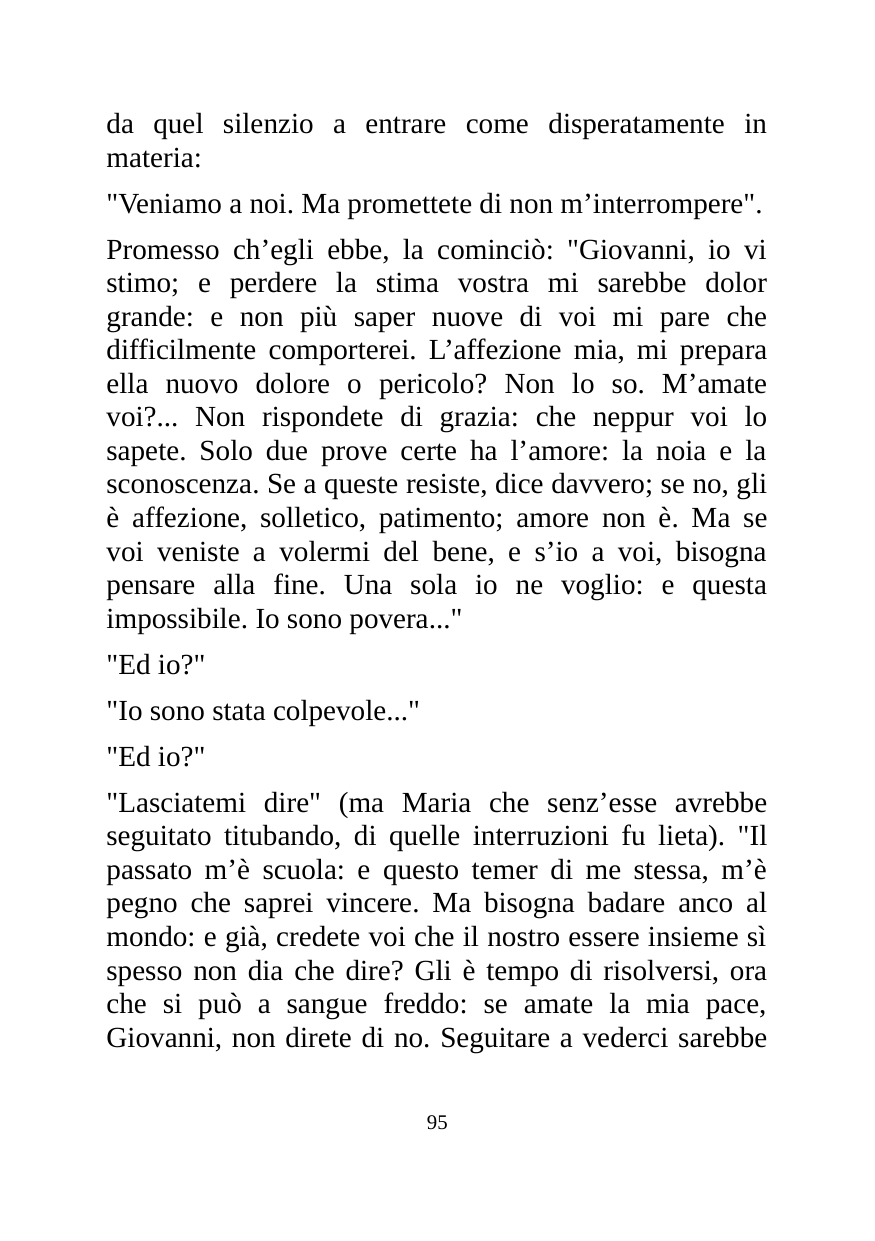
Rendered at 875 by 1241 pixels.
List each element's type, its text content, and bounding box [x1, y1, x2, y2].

text "Lasciatemi dire" (ma Maria che senz’esse avrebbe seguitato titubando, di quelle interruzioni fu lieta). "Il passato m’è scuola: e questo temer di me stessa, m’è pegno che saprei vincere. Ma bisogna badare anco al mondo: e già, credete voi che il nostro essere insieme sì spesso non dia che dire? Gli è tempo di risolversi, ora che si può a sangue freddo: se amate la mia pace, Giovanni, non direte di no. Seguitare a vederci sarebbe [106, 785, 768, 1053]
text "Ed io?" [106, 739, 768, 772]
text "Veniamo a noi. Ma promettete di non m’interrompere". [106, 186, 768, 219]
text "Io sono stata colpevole..." [106, 693, 768, 726]
text da quel silenzio a entrare come disperatamente in materia: [106, 106, 768, 173]
text Promesso ch’egli ebbe, la cominciò: "Giovanni, io vi stimo; e perdere la stima vostra mi sarebbe dolor grande: e non più saper nuove di voi mi pare che difficilmente comporterei. L’affezione mia, mi prepara ella nuovo dolore o pericolo? Non lo so. M’amate voi?... Non rispondete di grazia: che neppur voi lo sapete. Solo due prove certe ha l’amore: la noia e la sconoscenza. Se a queste resiste, dice davvero; se no, gli è affezione, solletico, patimento; amore non è. Ma se voi veniste a volermi del bene, e s’io a voi, bisogna pensare alla fine. Una sola io ne voglio: e questa impossibile. Io sono povera..." [106, 232, 768, 634]
text "Ed io?" [106, 647, 768, 680]
